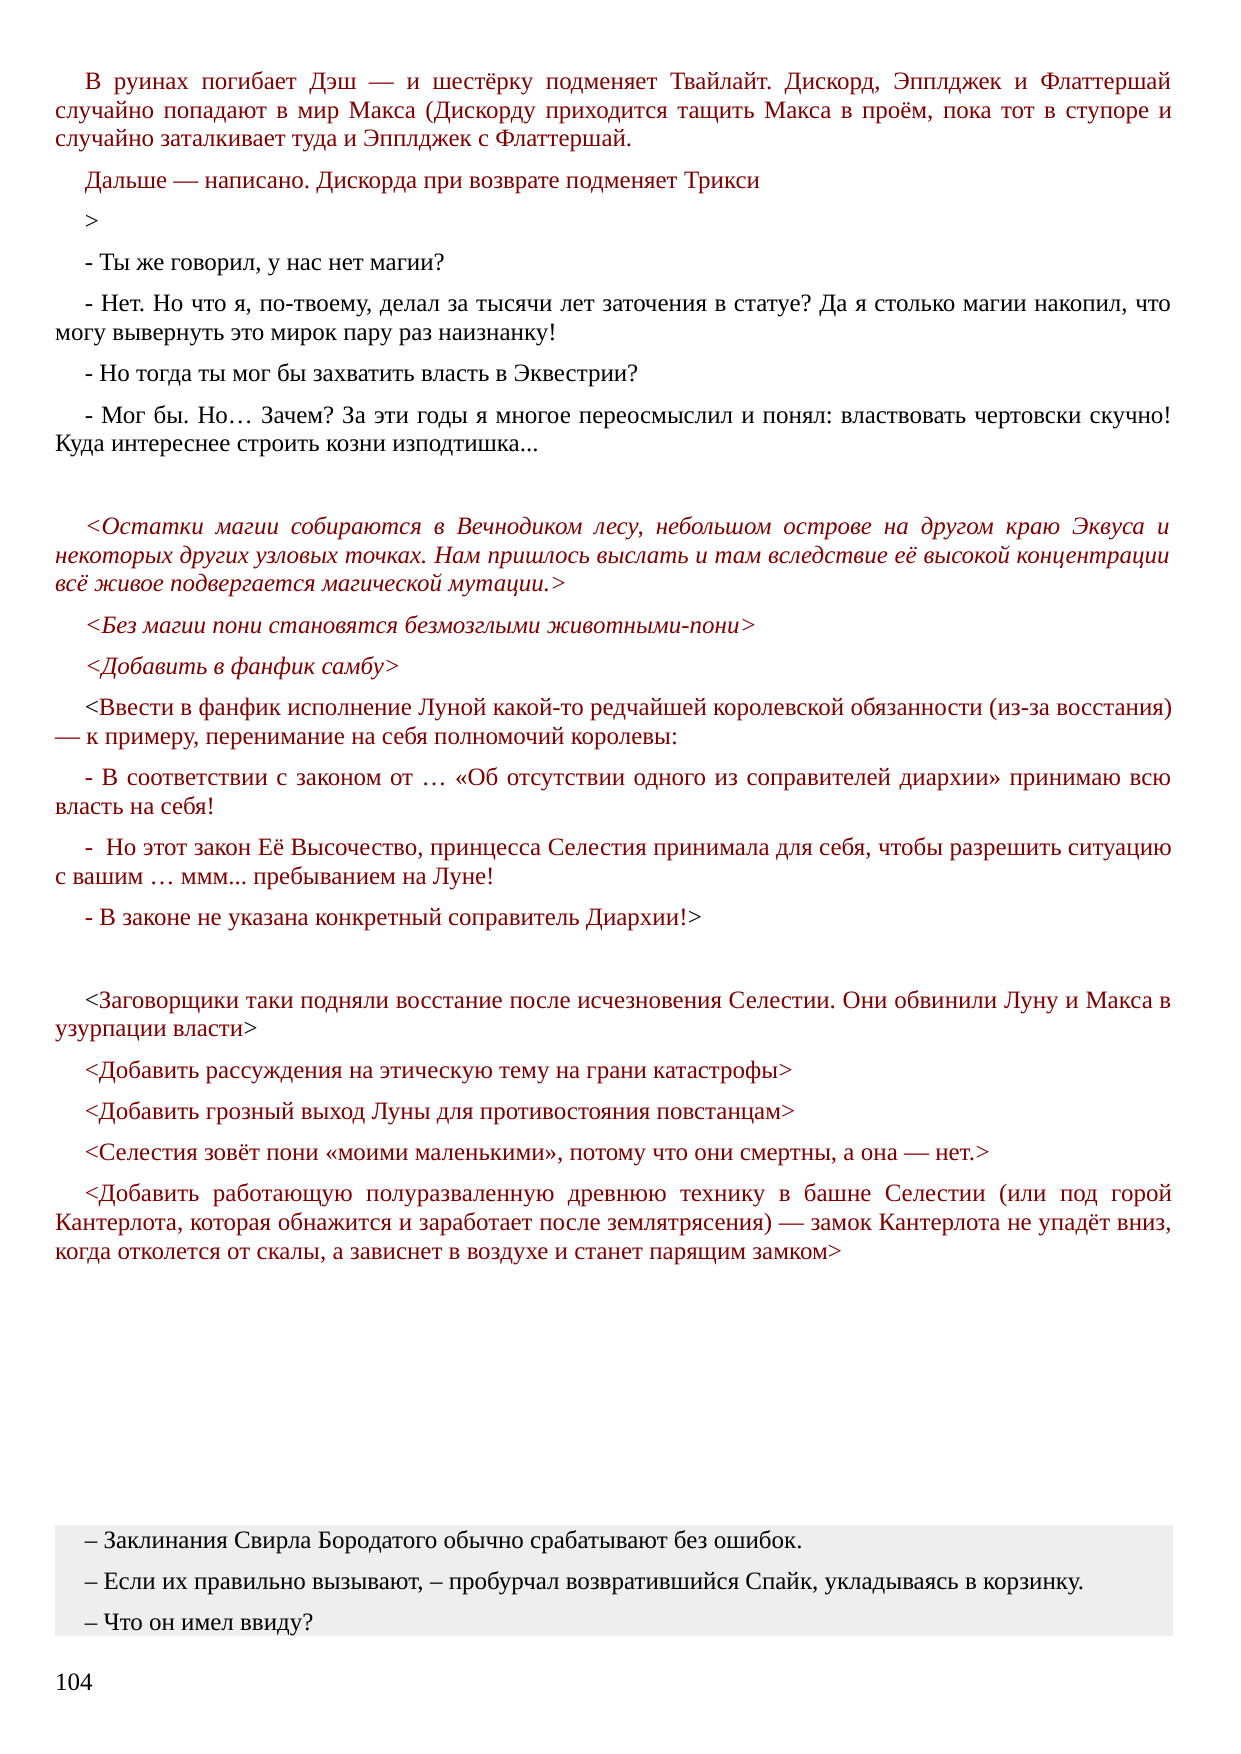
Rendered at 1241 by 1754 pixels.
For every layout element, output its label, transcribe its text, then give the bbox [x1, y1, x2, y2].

text - Ты же говорил, у нас нет магии? [55, 247, 1173, 276]
text <Заговорщики таки подняли восстание после исчезновения Селестии. Они обвинили Луну и Макса в узурпации власти> [55, 985, 1173, 1042]
text - Мог бы. Но… Зачем? За эти годы я многое переосмыслил и понял: властвовать чертовски скучно! Куда интереснее строить козни изподтишка... [55, 400, 1173, 457]
text <Добавить рассуждения на этическую тему на грани катастрофы> [55, 1055, 1173, 1083]
text Дальше — написано. Дискорда при возврате подменяет Трикси [55, 165, 1173, 193]
text – Если их правильно вызывают, – пробурчал возвратившийся Спайк, укладываясь в корзинку. [55, 1566, 1173, 1595]
text <Без магии пони становятся безмозглыми животными-пони> [55, 610, 1173, 638]
text <Добавить работающую полуразваленную древнюю технику в башне Селестии (или под горой Кантерлота, которая обнажится и заработает после землятрясения) — замок Кантерлота не упадёт вниз, когда отколется от скалы, а зависнет в воздухе и станет парящим замком> [55, 1178, 1173, 1265]
text - В законе не указана конкретный соправитель Диархии!> [55, 902, 1173, 931]
text <Ввести в фанфик исполнение Луной какой-то редчайшей королевской обязанности (из-за восстания) — к примеру, перенимание на себя полномочий королевы: [55, 692, 1173, 750]
text – Что он имел ввиду? [55, 1607, 1173, 1636]
text - В соответствии с законом от … «Об отсутствии одного из соправителей диархии» принимаю всю власть на себя! [55, 762, 1173, 820]
text – Заклинания Свирла Бородатого обычно срабатывают без ошибок. [55, 1525, 1173, 1553]
text <Селестия зовёт пони «моими маленькими», потому что они смертны, а она — нет.> [55, 1137, 1173, 1166]
text <Добавить грозный выход Луны для противостояния повстанцам> [55, 1096, 1173, 1125]
text > [55, 206, 1173, 235]
text - Но этот закон Её Высочество, принцесса Селестия принимала для себя, чтобы разрешить ситуацию с вашим … ммм... пребыванием на Луне! [55, 832, 1173, 890]
text - Нет. Но что я, по-твоему, делал за тысячи лет заточения в статуе? Да я столько магии накопил, что могу вывернуть это мирок пару раз наизнанку! [55, 288, 1173, 346]
text <Добавить в фанфик самбу> [55, 651, 1173, 680]
text - Но тогда ты мог бы захватить власть в Эквестрии? [55, 358, 1173, 387]
text В руинах погибает Дэш — и шестёрку подменяет Твайлайт. Дискорд, Эпплджек и Флаттершай случайно попадают в мир Макса (Дискорду приходится тащить Макса в проём, пока тот в ступоре и случайно заталкивает туда и Эпплджек с Флаттершай. [55, 66, 1173, 152]
text <Остатки магии собираются в Вечнодиком лесу, небольшом острове на другом краю Эквуса и некоторых других узловых точках. Нам пришлось выслать и там вследствие её высокой концентрации всё живое подвергается магической мутации.> [55, 511, 1173, 597]
